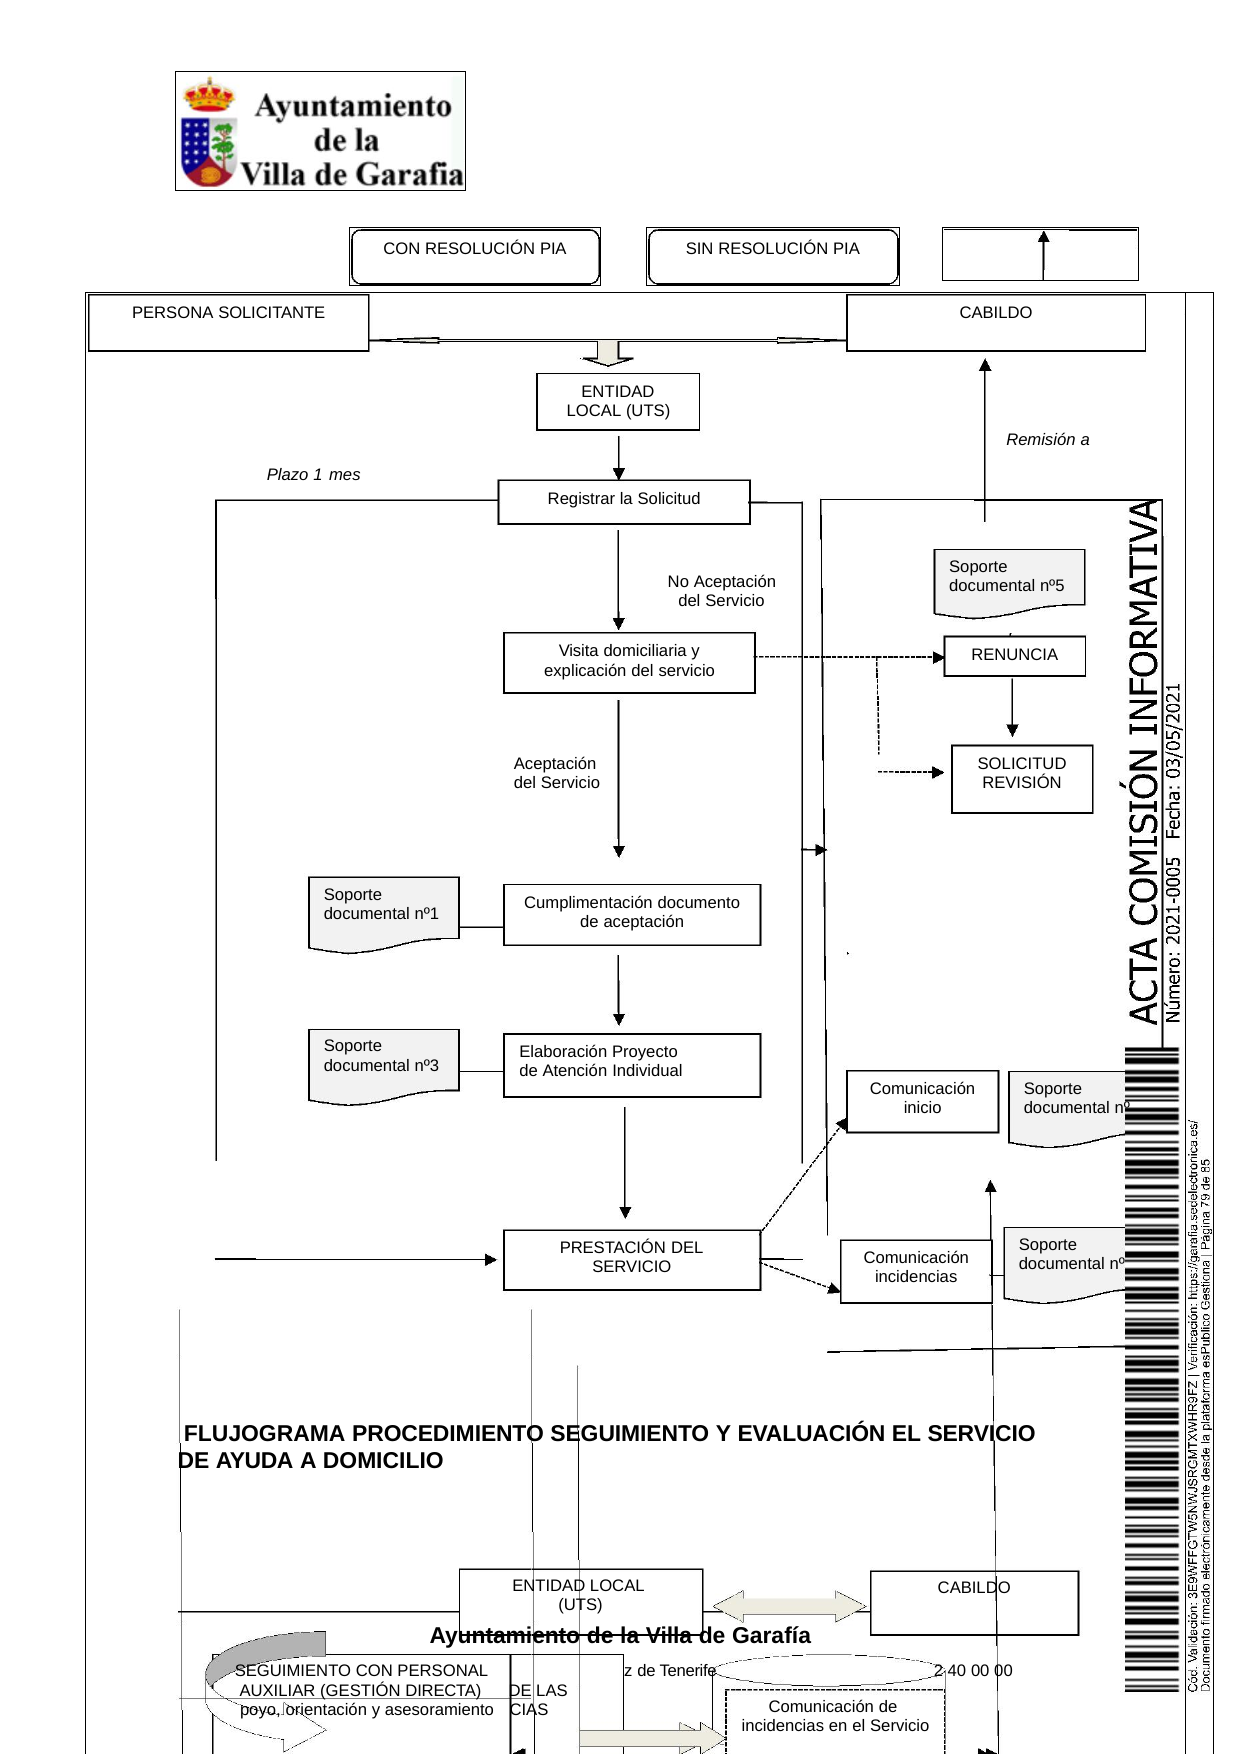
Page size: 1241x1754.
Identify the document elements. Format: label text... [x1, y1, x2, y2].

text Visita domiciliaria y [558, 642, 739, 661]
text Soporte [949, 558, 1089, 576]
text explicación del servicio [544, 661, 739, 680]
text ENTIDAD LOCAL [512, 1577, 669, 1595]
text documental nº3 [323, 1056, 464, 1075]
text poyo, orientación y asesoramiento CIAS [240, 1700, 573, 1719]
text Elaboración Proyecto [519, 1042, 706, 1061]
text documental nº [1018, 1254, 1149, 1273]
text Plazo 1 mes [267, 466, 385, 484]
text SOLICITUD [977, 754, 1091, 773]
text Soporte [1018, 1235, 1149, 1254]
text documental nº1 [323, 904, 464, 923]
text incidencias [875, 1268, 994, 1286]
picture [943, 228, 1138, 280]
text Comunicación de [768, 1697, 953, 1716]
text ENTIDAD [581, 383, 694, 401]
text CABILDO [959, 304, 1057, 322]
text CABILDO [937, 1579, 1037, 1597]
text documental nº [1023, 1098, 1154, 1117]
text incidencias en el Servicio [741, 1717, 953, 1735]
text Soporte [323, 885, 464, 904]
text SIN RESOLUCIÓN PIA [686, 240, 885, 258]
text PRESTACIÓN DEL [559, 1239, 729, 1257]
text Registrar la Solicitud [547, 489, 725, 508]
text Soporte [1023, 1079, 1107, 1098]
text de aceptación [580, 912, 764, 931]
text Comunicación [863, 1248, 994, 1267]
text Comunicación [869, 1079, 1000, 1098]
text FLUJOGRAMA PROCEDIMIENTO SEGUIMIENTO Y EVALUACIÓN EL SERVICIO [184, 1421, 1062, 1447]
text No Aceptación [667, 573, 800, 591]
text CON RESOLUCIÓN PIA [383, 240, 591, 258]
text Cumplimentación documento [524, 893, 764, 912]
text 2 40 00 00 [933, 1662, 1037, 1680]
text Aceptación [514, 754, 625, 773]
text LOCAL (UTS) [566, 402, 694, 420]
text SEGUIMIENTO CON PERSONAL [234, 1662, 573, 1681]
text PERSONA SOLICITANTE [132, 304, 350, 322]
text del Servicio [514, 773, 625, 792]
text de Atención Individual [519, 1062, 706, 1080]
text AUXILIAR (GESTIÓN DIRECTA) [239, 1681, 508, 1700]
text Soporte [323, 1037, 464, 1056]
text documental nº5 [949, 577, 1089, 595]
text inicio [903, 1098, 967, 1117]
picture [647, 228, 899, 285]
picture [86, 293, 1185, 1754]
picture [176, 72, 465, 190]
text SERVICIO [592, 1258, 729, 1276]
text del Servicio [678, 592, 800, 611]
text z de Tenerife [624, 1662, 744, 1680]
text (UTS) [558, 1596, 669, 1614]
text DE LAS [508, 1681, 593, 1700]
text Remisión a [1006, 430, 1114, 449]
text DE AYUDA A DOMICILIO [177, 1448, 1062, 1473]
text RENUNCIA [971, 646, 1083, 664]
text Ayuntamiento de la Villa de Garafía [429, 1623, 836, 1648]
text REVISIÓN [982, 773, 1091, 792]
picture [1186, 293, 1213, 1754]
picture [350, 228, 600, 285]
